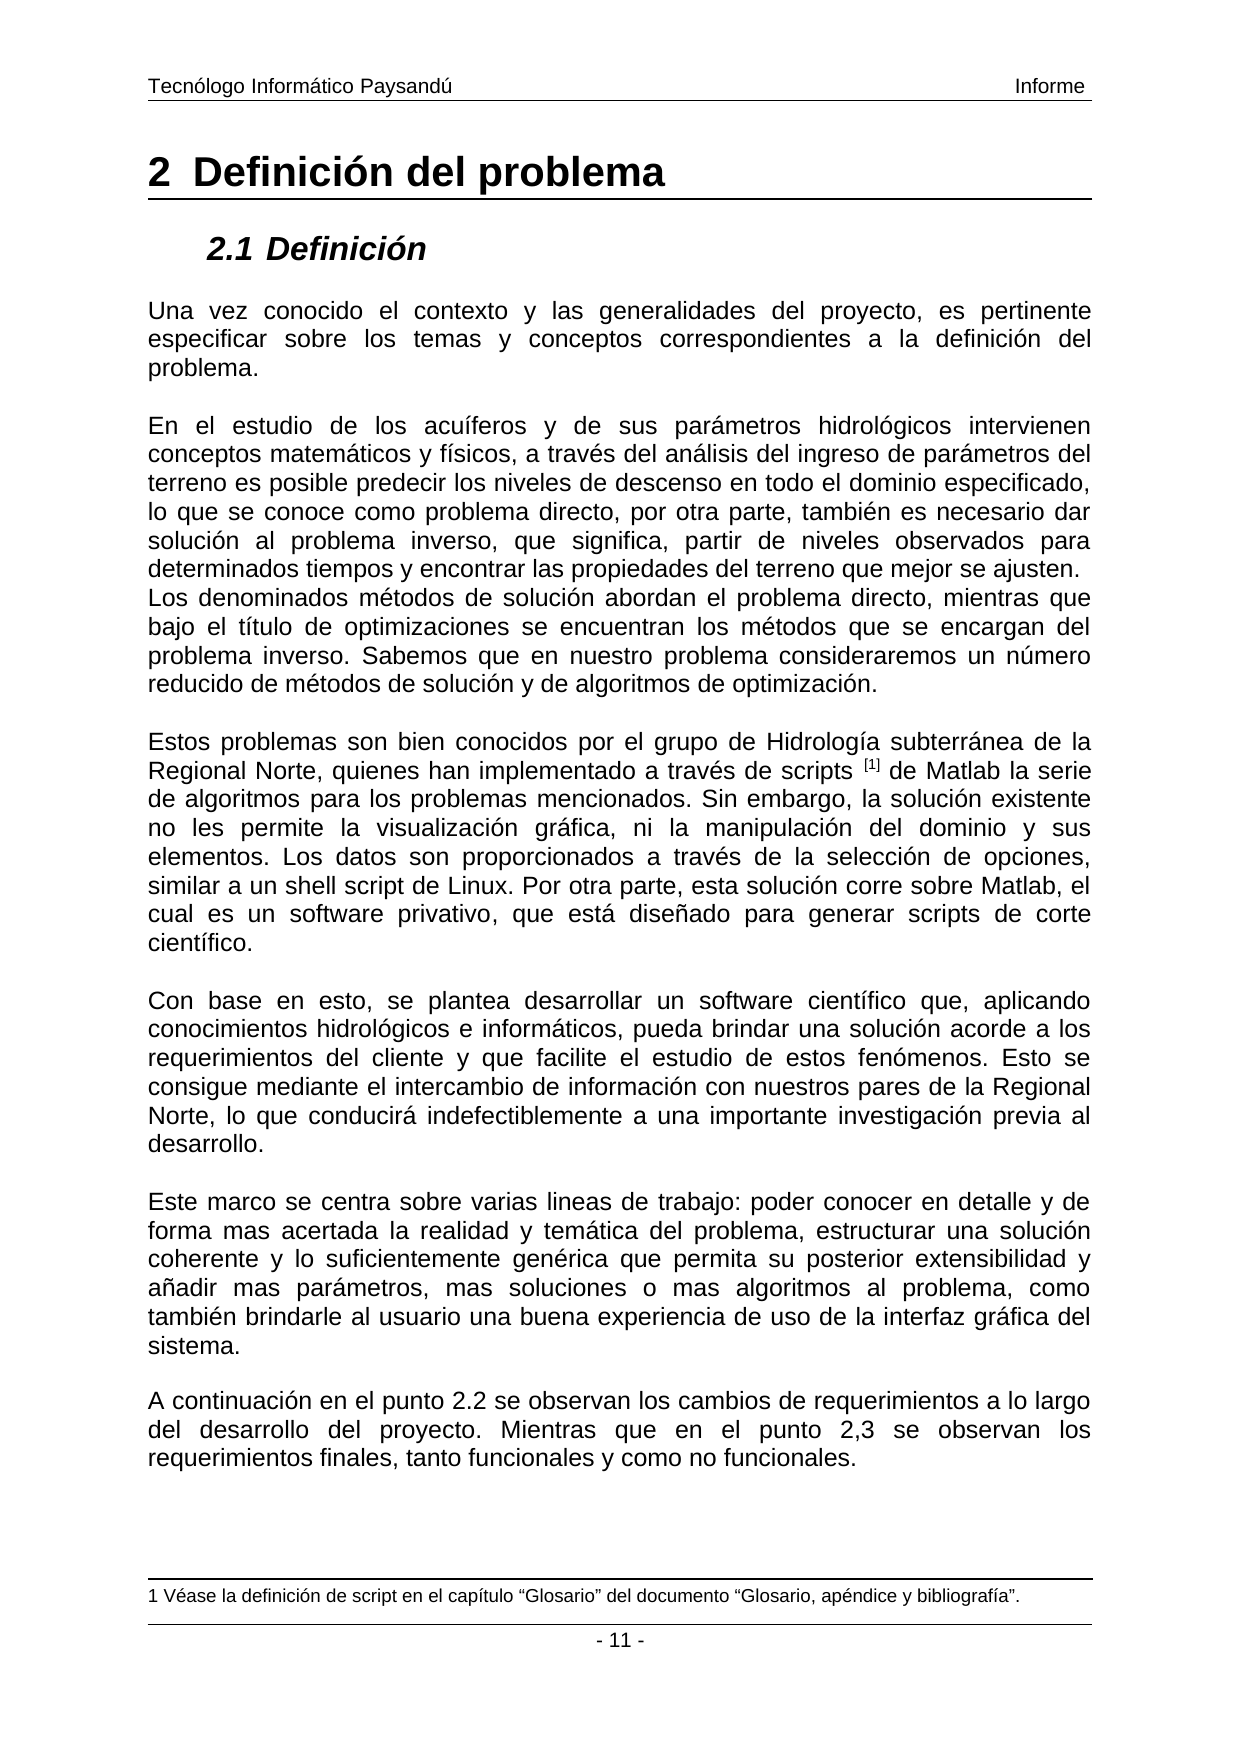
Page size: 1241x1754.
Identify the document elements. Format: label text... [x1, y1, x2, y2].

text Con base en esto, se plantea desarrollar un software científico que, aplicando conocimientos hidrológicos e informáticos, pueda brindar una solución acorde a los requerimientos del cliente y que facilite el estudio de estos fenómenos. Esto se consigue mediante el intercambio de información con nuestros pares de la Regional Norte, lo que conducirá indefectiblemente a una importante investigación previa al desarrollo. [148, 986, 1092, 1158]
text A continuación en el punto 2.2 se observan los cambios de requerimientos a lo largo del desarrollo del proyecto. Mientras que en el punto 2,3 se observan los requerimientos finales, tanto funcionales y como no funcionales. [148, 1386, 1092, 1472]
subtitle Definición [207, 228, 1092, 267]
text Este marco se centra sobre varias lineas de trabajo: poder conocer en detalle y de forma mas acertada la realidad y temática del problema, estructurar una solución coherente y lo suficientemente genérica que permita su posterior extensibilidad y añadir mas parámetros, mas soluciones o mas algoritmos al problema, como también brindarle al usuario una buena experiencia de uso de la interfaz gráfica del sistema. [148, 1187, 1092, 1359]
text Los denominados métodos de solución abordan el problema directo, mientras que bajo el título de optimizaciones se encuentran los métodos que se encargan del problema inverso. Sabemos que en nuestro problema consideraremos un número reducido de métodos de solución y de algoritmos de optimización. [148, 583, 1092, 698]
subtitle Definición del problema [148, 148, 1092, 198]
text Una vez conocido el contexto y las generalidades del proyecto, es pertinente especificar sobre los temas y conceptos correspondientes a la definición del problema. [148, 296, 1092, 382]
text Estos problemas son bien conocidos por el grupo de Hidrología subterránea de la Regional Norte, quienes han implementado a través de scripts [] de Matlab la serie de algoritmos para los problemas mencionados. Sin embargo, la solución existente no les permite la visualización gráfica, ni la manipulación del dominio y sus elementos. Los datos son proporcionados a través de la selección de opciones, similar a un shell script de Linux. Por otra parte, esta solución corre sobre Matlab, el cual es un software privativo, que está diseñado para generar scripts de corte científico. [148, 727, 1092, 957]
text Véase la definición de script en el capítulo “Glosario” del documento “Glosario, apéndice y bibliografía”. [148, 1585, 1092, 1606]
text En el estudio de los acuíferos y de sus parámetros hidrológicos intervienen conceptos matemáticos y físicos, a través del análisis del ingreso de parámetros del terreno es posible predecir los niveles de descenso en todo el dominio especificado, lo que se conoce como problema directo, por otra parte, también es necesario dar solución al problema inverso, que significa, partir de niveles observados para determinados tiempos y encontrar las propiedades del terreno que mejor se ajusten. [148, 411, 1092, 583]
